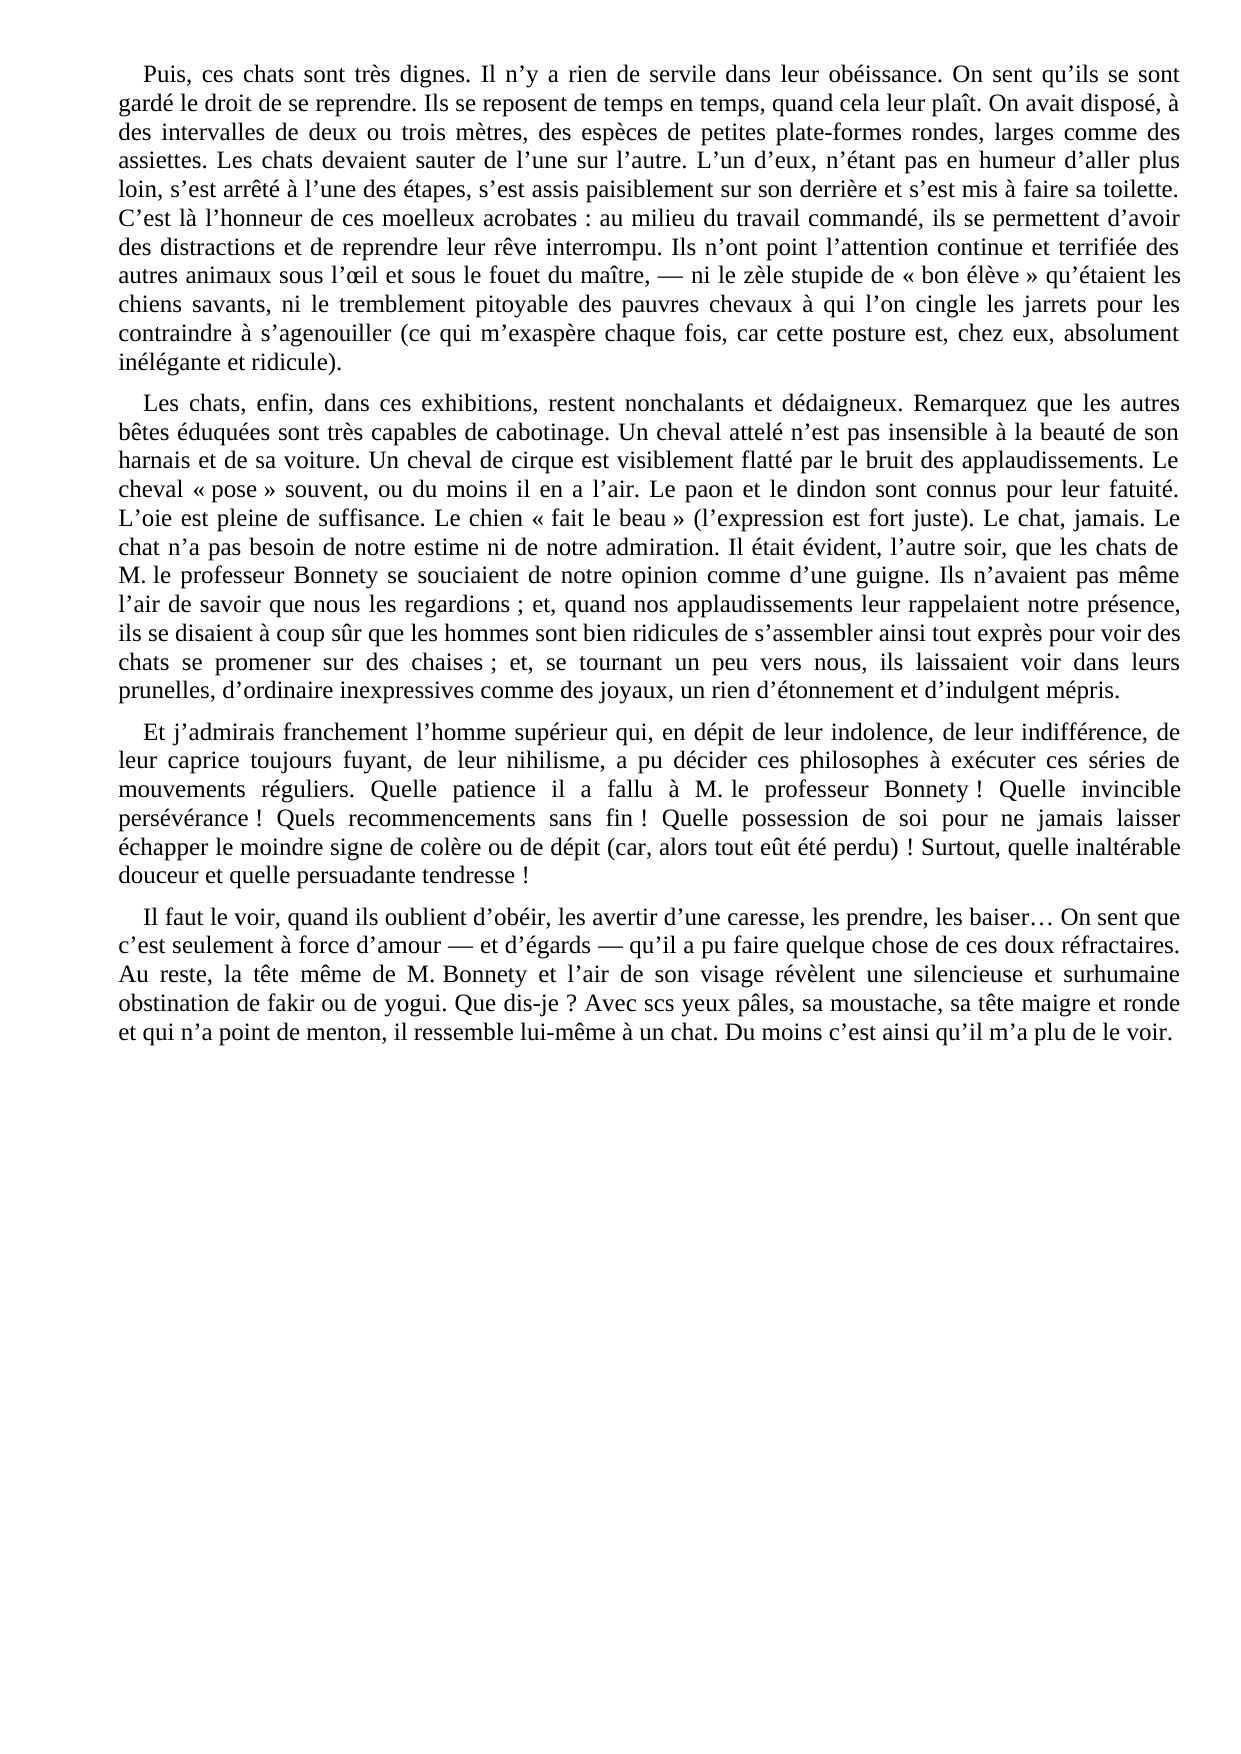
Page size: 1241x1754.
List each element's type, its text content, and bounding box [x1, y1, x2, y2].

text Puis, ces chats sont très dignes. Il n’y a rien de servile dans leur obéissance. On sent qu’ils se sont gardé le droit de se reprendre. Ils se reposent de temps en temps, quand cela leur plaît. On avait disposé, à des intervalles de deux ou trois mètres, des espèces de petites plate-formes rondes, larges comme des assiettes. Les chats devaient sauter de l’une sur l’autre. L’un d’eux, n’étant pas en humeur d’aller plus loin, s’est arrêté à l’une des étapes, s’est assis paisiblement sur son derrière et s’est mis à faire sa toilette. C’est là l’honneur de ces moelleux acrobates : au milieu du travail commandé, ils se permettent d’avoir des distractions et de reprendre leur rêve interrompu. Ils n’ont point l’attention continue et terrifiée des autres animaux sous l’œil et sous le fouet du maître, — ni le zèle stupide de « bon élève » qu’étaient les chiens savants, ni le tremblement pitoyable des pauvres chevaux à qui l’on cingle les jarrets pour les contraindre à s’agenouiller (ce qui m’exaspère chaque fois, car cette posture est, chez eux, absolument inélégante et ridicule). [118, 59, 1181, 375]
text Les chats, enfin, dans ces exhibitions, restent nonchalants et dédaigneux. Remarquez que les autres bêtes éduquées sont très capables de cabotinage. Un cheval attelé n’est pas insensible à la beauté de son harnais et de sa voiture. Un cheval de cirque est visiblement flatté par le bruit des applaudissements. Le cheval « pose » souvent, ou du moins il en a l’air. Le paon et le dindon sont connus pour leur fatuité. L’oie est pleine de suffisance. Le chien « fait le beau » (l’expression est fort juste). Le chat, jamais. Le chat n’a pas besoin de notre estime ni de notre admiration. Il était évident, l’autre soir, que les chats de M. le professeur Bonnety se souciaient de notre opinion comme d’une guigne. Ils n’avaient pas même l’air de savoir que nous les regardions ; et, quand nos applaudissements leur rappelaient notre présence, ils se disaient à coup sûr que les hommes sont bien ridicules de s’assembler ainsi tout exprès pour voir des chats se promener sur des chaises ; et, se tournant un peu vers nous, ils laissaient voir dans leurs prunelles, d’ordinaire inexpressives comme des joyaux, un rien d’étonnement et d’indulgent mépris. [118, 388, 1181, 704]
text Et j’admirais franchement l’homme supérieur qui, en dépit de leur indolence, de leur indifférence, de leur caprice toujours fuyant, de leur nihilisme, a pu décider ces philosophes à exécuter ces séries de mouvements réguliers. Quelle patience il a fallu à M. le professeur Bonnety ! Quelle invincible persévérance ! Quels recommencements sans fin ! Quelle possession de soi pour ne jamais laisser échapper le moindre signe de colère ou de dépit (car, alors tout eût été perdu) ! Surtout, quelle inaltérable douceur et quelle persuadante tendresse ! [118, 717, 1181, 889]
text Il faut le voir, quand ils oublient d’obéir, les avertir d’une caresse, les prendre, les baiser… On sent que c’est seulement à force d’amour — et d’égards — qu’il a pu faire quelque chose de ces doux réfractaires. Au reste, la tête même de M. Bonnety et l’air de son visage révèlent une silencieuse et surhumaine obstination de fakir ou de yogui. Que dis-je ? Avec scs yeux pâles, sa moustache, sa tête maigre et ronde et qui n’a point de menton, il ressemble lui-même à un chat. Du moins c’est ainsi qu’il m’a plu de le voir. [118, 902, 1181, 1045]
